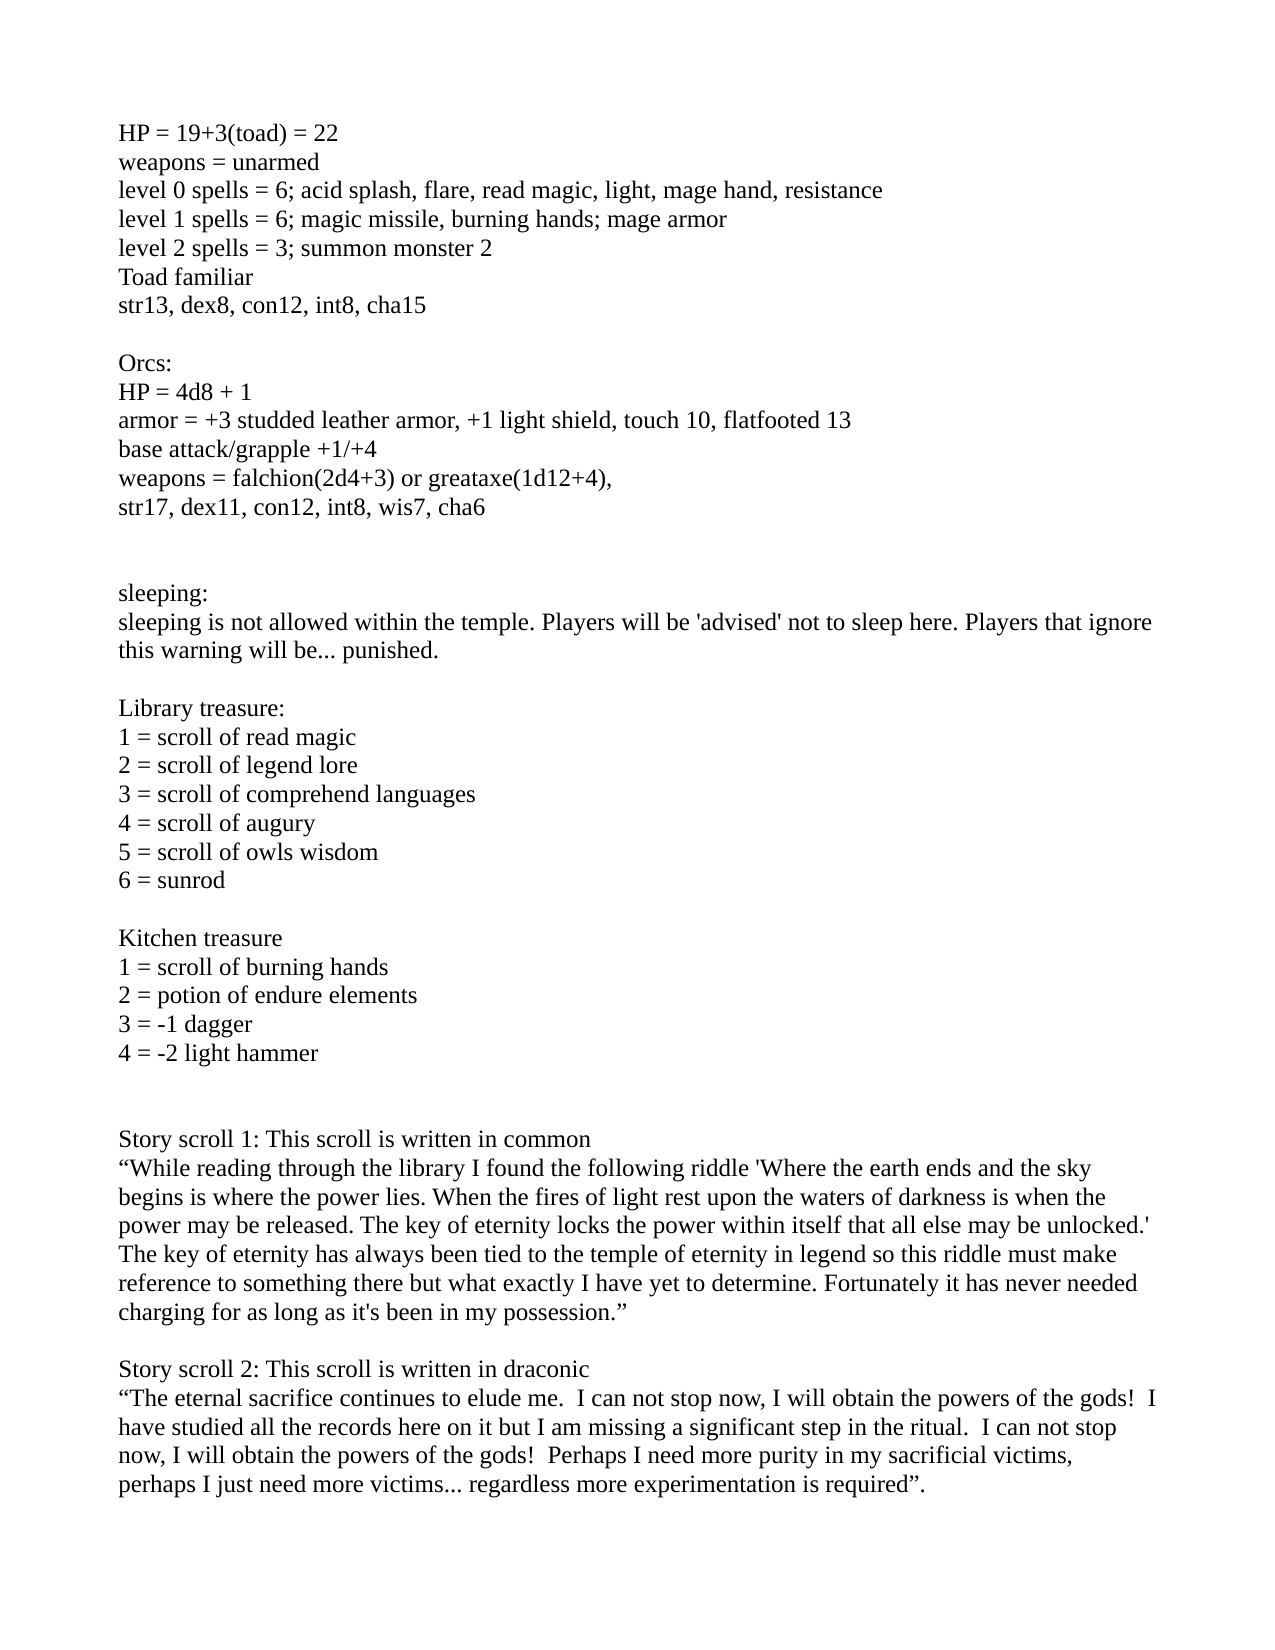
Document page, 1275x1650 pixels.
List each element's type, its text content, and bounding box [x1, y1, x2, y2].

text 6 = sunrod [118, 866, 1157, 894]
text HP = 4d8 + 1 [118, 377, 1157, 406]
text level 0 spells = 6; acid splash, flare, read magic, light, mage hand, resistance [118, 176, 1157, 204]
text Kitchen treasure [118, 923, 1157, 952]
text str17, dex11, con12, int8, wis7, cha6 [118, 492, 1157, 521]
text weapons = falchion(2d4+3) or greataxe(1d12+4), [118, 463, 1157, 492]
text 1 = scroll of read magic [118, 722, 1157, 751]
text Orcs: [118, 348, 1157, 377]
text base attack/grapple +1/+4 [118, 434, 1157, 463]
text 2 = potion of endure elements [118, 981, 1157, 1009]
text level 1 spells = 6; magic missile, burning hands; mage armor [118, 204, 1157, 233]
text HP = 19+3(toad) = 22 [118, 118, 1157, 147]
text 3 = -1 dagger [118, 1009, 1157, 1038]
text 1 = scroll of burning hands [118, 952, 1157, 981]
text Story scroll 2: This scroll is written in draconic [118, 1354, 1157, 1383]
text sleeping: [118, 578, 1157, 607]
text 2 = scroll of legend lore [118, 751, 1157, 779]
text sleeping is not allowed within the temple. Players will be 'advised' not to sleep here. Players that ignore this warning will be... punished. [118, 607, 1157, 664]
text 5 = scroll of owls wisdom [118, 837, 1157, 866]
text armor = +3 studded leather armor, +1 light shield, touch 10, flatfooted 13 [118, 406, 1157, 434]
text level 2 spells = 3; summon monster 2 [118, 233, 1157, 262]
text weapons = unarmed [118, 147, 1157, 176]
text “The eternal sacrifice continues to elude me. I can not stop now, I will obtain the powers of the gods! I have studied all the records here on it but I am missing a significant step in the ritual. I can not stop now, I will obtain the powers of the gods! Perhaps I need more purity in my sacrificial victims, perhaps I just need more victims... regardless more experimentation is required”. [118, 1383, 1157, 1498]
text Toad familiar [118, 262, 1157, 291]
text 4 = scroll of augury [118, 808, 1157, 837]
text Story scroll 1: This scroll is written in common [118, 1124, 1157, 1153]
text 3 = scroll of comprehend languages [118, 779, 1157, 808]
text str13, dex8, con12, int8, cha15 [118, 291, 1157, 319]
text 4 = -2 light hammer [118, 1038, 1157, 1067]
text Library treasure: [118, 693, 1157, 722]
text “While reading through the library I found the following riddle 'Where the earth ends and the sky begins is where the power lies. When the fires of light rest upon the waters of darkness is when the power may be released. The key of eternity locks the power within itself that all else may be unlocked.' The key of eternity has always been tied to the temple of eternity in legend so this riddle must make reference to something there but what exactly I have yet to determine. Fortunately it has never needed charging for as long as it's been in my possession.” [118, 1153, 1157, 1326]
